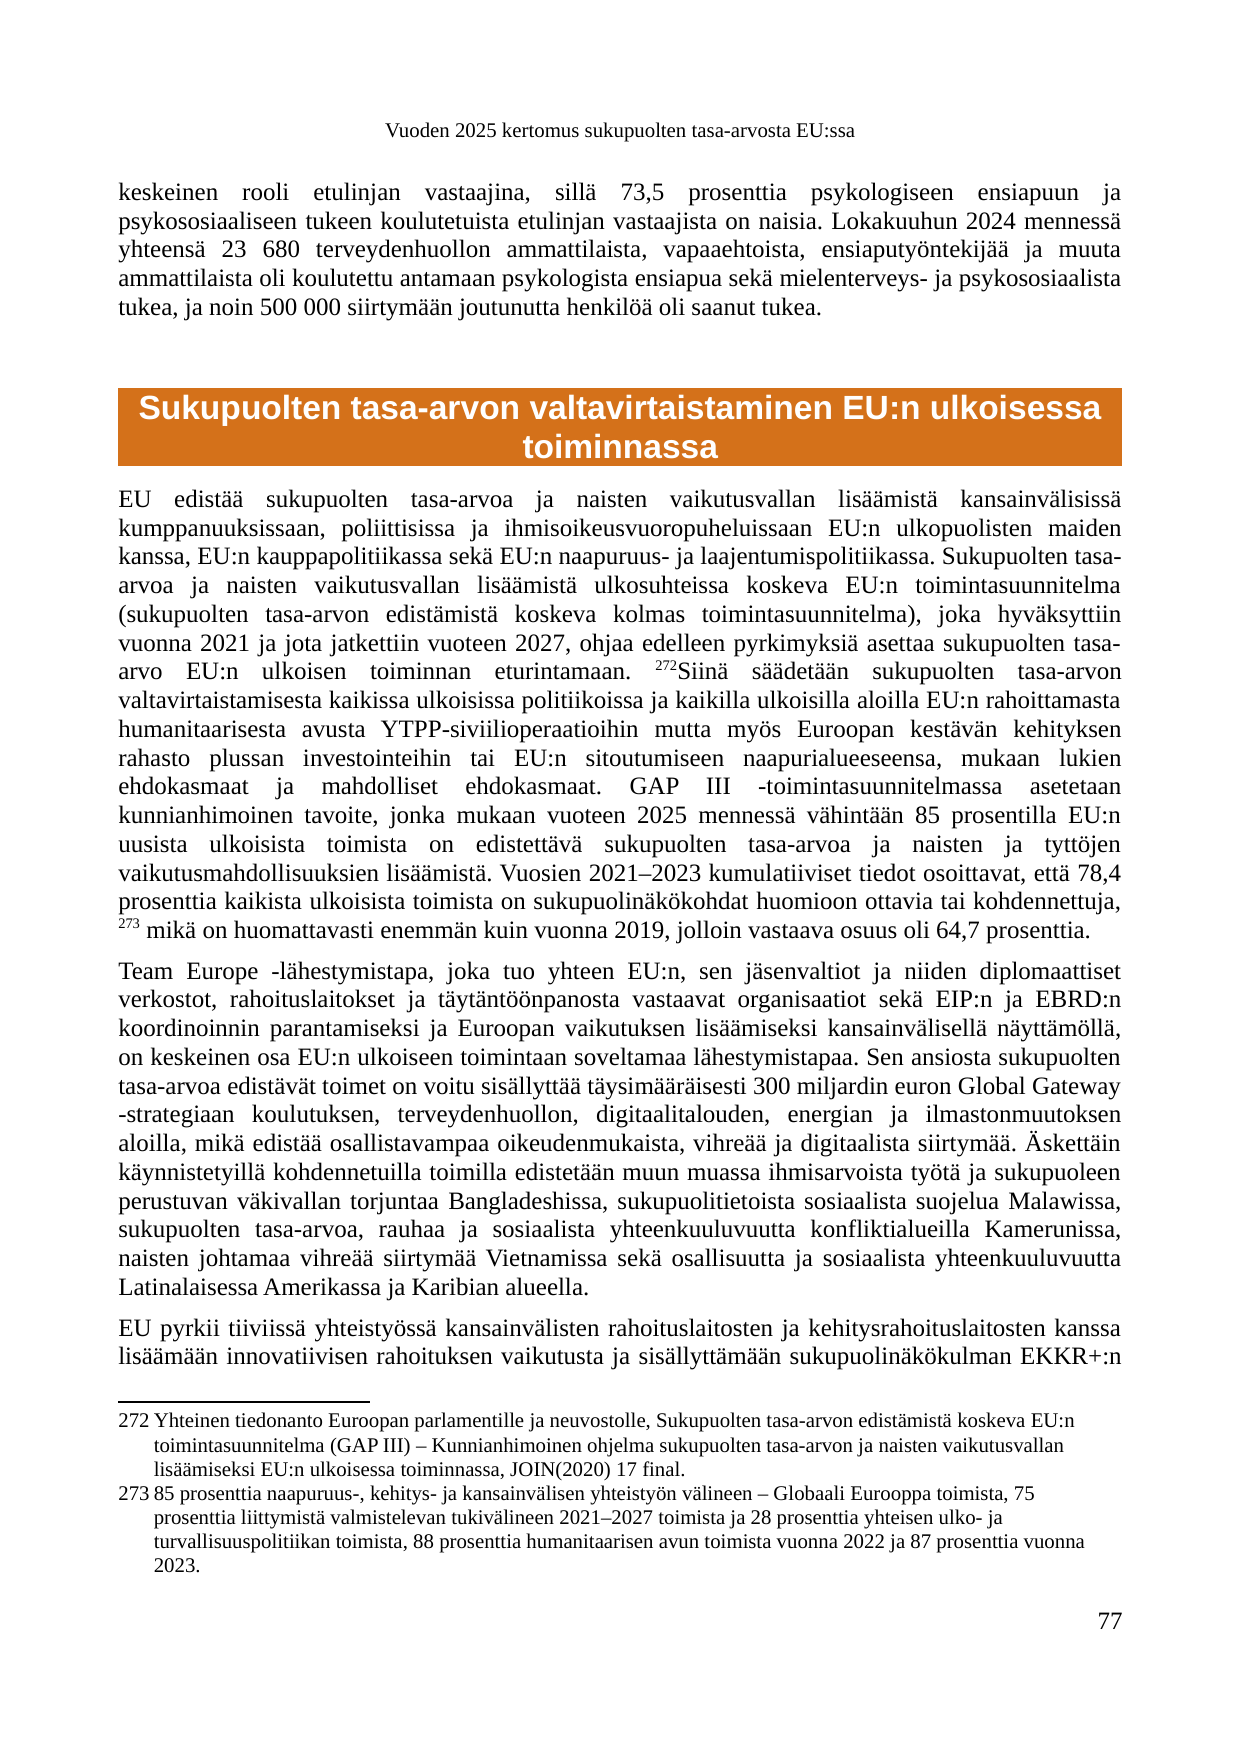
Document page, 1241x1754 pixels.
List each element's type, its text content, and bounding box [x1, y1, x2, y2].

text 85 prosenttia naapuruus-, kehitys- ja kansainvälisen yhteistyön välineen – Globaali Eurooppa toimista, 75 prosenttia liittymistä valmistelevan tukivälineen 2021–2027 toimista ja 28 prosenttia yhteisen ulko- ja turvallisuuspolitiikan toimista, 88 prosenttia humanitaarisen avun toimista vuonna 2022 ja 87 prosenttia vuonna 2023. [118, 1481, 1122, 1577]
text EU edistää sukupuolten tasa-arvoa ja naisten vaikutusvallan lisäämistä kansainvälisissä kumppanuuksissaan, poliittisissa ja ihmisoikeusvuoropuheluissaan EU:n ulkopuolisten maiden kanssa, EU:n kauppapolitiikassa sekä EU:n naapuruus- ja laajentumispolitiikassa. Sukupuolten tasa-arvoa ja naisten vaikutusvallan lisäämistä ulkosuhteissa koskeva EU:n toimintasuunnitelma (sukupuolten tasa-arvon edistämistä koskeva kolmas toimintasuunnitelma), joka hyväksyttiin vuonna 2021 ja jota jatkettiin vuoteen 2027, ohjaa edelleen pyrkimyksiä asettaa sukupuolten tasa-arvo EU:n ulkoisen toiminnan eturintamaan. Siinä säädetään sukupuolten tasa-arvon valtavirtaistamisesta kaikissa ulkoisissa politiikoissa ja kaikilla ulkoisilla aloilla EU:n rahoittamasta humanitaarisesta avusta YTPP-siviilioperaatioihin mutta myös Euroopan kestävän kehityksen rahasto plussan investointeihin tai EU:n sitoutumiseen naapurialueeseensa, mukaan lukien ehdokasmaat ja mahdolliset ehdokasmaat. GAP III -toimintasuunnitelmassa asetetaan kunnianhimoinen tavoite, jonka mukaan vuoteen 2025 mennessä vähintään 85 prosentilla EU:n uusista ulkoisista toimista on edistettävä sukupuolten tasa-arvoa ja naisten ja tyttöjen vaikutusmahdollisuuksien lisäämistä. Vuosien 2021–2023 kumulatiiviset tiedot osoittavat, että 78,4 prosenttia kaikista ulkoisista toimista on sukupuolinäkökohdat huomioon ottavia tai kohdennettuja, mikä on huomattavasti enemmän kuin vuonna 2019, jolloin vastaava osuus oli 64,7 prosenttia. [118, 484, 1122, 944]
text Team Europe -lähestymistapa, joka tuo yhteen EU:n, sen jäsenvaltiot ja niiden diplomaattiset verkostot, rahoituslaitokset ja täytäntöönpanosta vastaavat organisaatiot sekä EIP:n ja EBRD:n koordinoinnin parantamiseksi ja Euroopan vaikutuksen lisäämiseksi kansainvälisellä näyttämöllä, on keskeinen osa EU:n ulkoiseen toimintaan soveltamaa lähestymistapaa. Sen ansiosta sukupuolten tasa-arvoa edistävät toimet on voitu sisällyttää täysimääräisesti 300 miljardin euron Global Gateway -strategiaan koulutuksen, terveydenhuollon, digitaalitalouden, energian ja ilmastonmuutoksen aloilla, mikä edistää osallistavampaa oikeudenmukaista, vihreää ja digitaalista siirtymää. Äskettäin käynnistetyillä kohdennetuilla toimilla edistetään muun muassa ihmisarvoista työtä ja sukupuoleen perustuvan väkivallan torjuntaa Bangladeshissa, sukupuolitietoista sosiaalista suojelua Malawissa, sukupuolten tasa-arvoa, rauhaa ja sosiaalista yhteenkuuluvuutta konfliktialueilla Kamerunissa, naisten johtamaa vihreää siirtymää Vietnamissa sekä osallisuutta ja sosiaalista yhteenkuuluvuutta Latinalaisessa Amerikassa ja Karibian alueella. [118, 956, 1122, 1301]
text keskeinen rooli etulinjan vastaajina, sillä 73,5 prosenttia psykologiseen ensiapuun ja psykososiaaliseen tukeen koulutetuista etulinjan vastaajista on naisia. Lokakuuhun 2024 mennessä yhteensä 23 680 terveydenhuollon ammattilaista, vapaaehtoista, ensiaputyöntekijää ja muuta ammattilaista oli koulutettu antamaan psykologista ensiapua sekä mielenterveys- ja psykososiaalista tukea, ja noin 500 000 siirtymään joutunutta henkilöä oli saanut tukea. [118, 177, 1122, 321]
text Yhteinen tiedonanto Euroopan parlamentille ja neuvostolle, Sukupuolten tasa-arvon edistämistä koskeva EU:n toimintasuunnitelma (GAP III) – Kunnianhimoinen ohjelma sukupuolten tasa-arvon ja naisten vaikutusvallan lisäämiseksi EU:n ulkoisessa toiminnassa, JOIN(2020) 17 final. [118, 1408, 1122, 1481]
subtitle Sukupuolten tasa-arvon valtavirtaistaminen EU:n ulkoisessa toiminnassa [118, 388, 1122, 466]
text EU pyrkii tiiviissä yhteistyössä kansainvälisten rahoituslaitosten ja kehitysrahoituslaitosten kanssa lisäämään innovatiivisen rahoituksen vaikutusta ja sisällyttämään sukupuolinäkökulman EKKR+:n [118, 1313, 1122, 1370]
